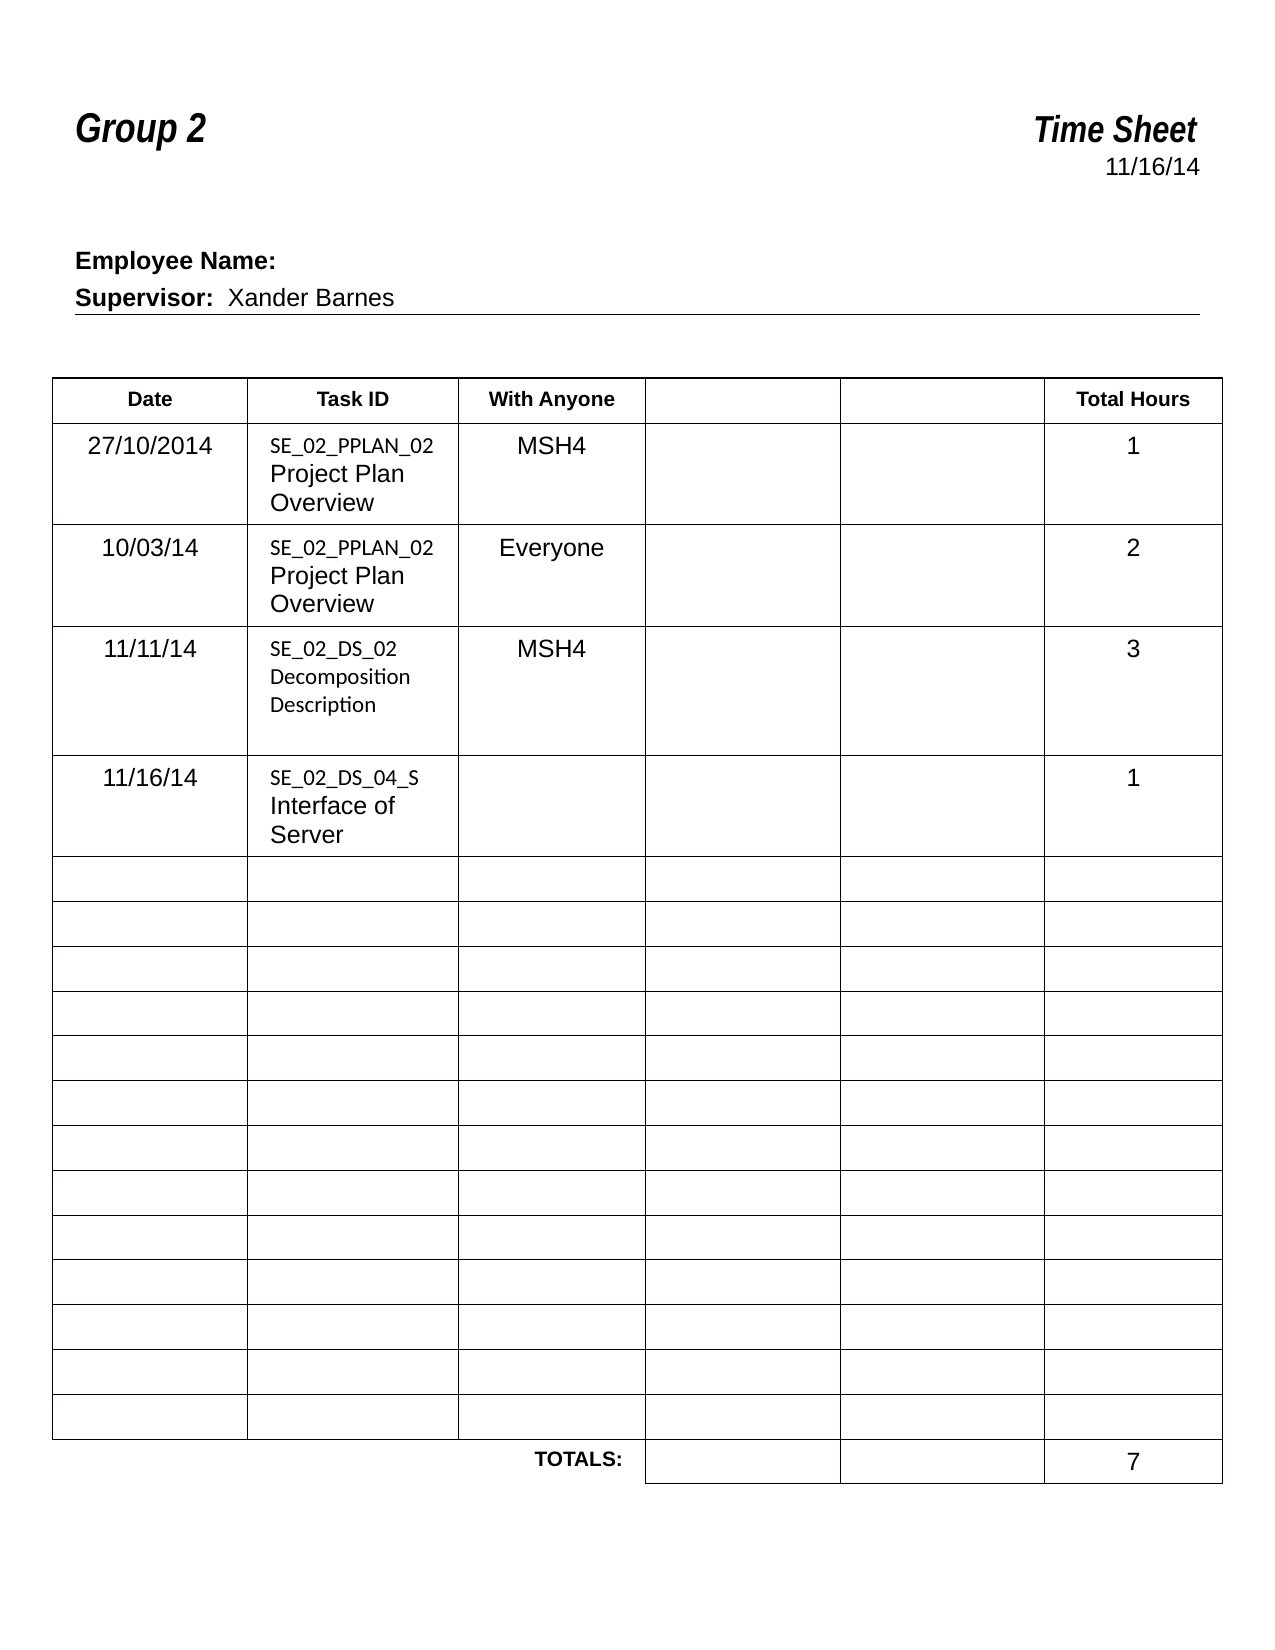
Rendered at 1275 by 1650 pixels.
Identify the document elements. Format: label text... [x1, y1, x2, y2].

table_cell 27/10/2014 [53, 424, 247, 524]
table_cell [646, 1440, 840, 1483]
table_cell [248, 1126, 458, 1170]
table_cell [1045, 992, 1222, 1035]
table_cell [1045, 1126, 1222, 1170]
table_cell [459, 992, 645, 1035]
table_cell [841, 947, 1044, 991]
table_cell [53, 1305, 247, 1349]
table_cell [1045, 1216, 1222, 1259]
table_cell 11/11/14 [53, 627, 247, 754]
table_cell [53, 1171, 247, 1214]
table_cell [841, 525, 1044, 626]
table_cell SE_02_DS_04_S Interface of Server [248, 756, 458, 856]
table_cell [248, 902, 458, 946]
table_cell [248, 1036, 458, 1080]
table_cell [841, 1305, 1044, 1349]
table_cell [53, 857, 247, 901]
table_cell TOTALS: [327, 1440, 645, 1483]
table_cell [248, 992, 458, 1035]
table_cell [841, 424, 1044, 524]
text Supervisor: Xander Barnes [75, 283, 1200, 314]
table_cell [1045, 1305, 1222, 1349]
table_cell [841, 1440, 1044, 1483]
table_cell [459, 1171, 645, 1214]
table_cell [1045, 1081, 1222, 1125]
table_header Date [53, 379, 247, 423]
table_cell [53, 1395, 247, 1438]
table_cell [841, 627, 1044, 754]
table_cell [841, 1036, 1044, 1080]
table_cell [646, 627, 840, 754]
table_header Total Hours [1045, 379, 1222, 423]
table_cell [841, 756, 1044, 856]
table_cell [841, 1081, 1044, 1125]
table_cell [646, 1260, 840, 1304]
table_cell [1045, 1350, 1222, 1394]
table_cell 7 [1045, 1440, 1222, 1483]
table_header [646, 379, 840, 423]
table_cell MSH4 [459, 424, 645, 524]
table_cell [646, 1036, 840, 1080]
table_cell 2 [1045, 525, 1222, 626]
table_cell [459, 1081, 645, 1125]
table_cell [1045, 1171, 1222, 1214]
table_header [841, 379, 1044, 423]
table_cell [248, 947, 458, 991]
table_cell [841, 1216, 1044, 1259]
table_cell [53, 947, 247, 991]
table_cell [53, 1126, 247, 1170]
table_cell 3 [1045, 627, 1222, 754]
table_cell [53, 1440, 247, 1483]
table_cell MSH4 [459, 627, 645, 754]
table_cell [1045, 1036, 1222, 1080]
table_cell [1045, 902, 1222, 946]
table_cell [459, 1036, 645, 1080]
table_cell [53, 902, 247, 946]
table_cell 1 [1045, 424, 1222, 524]
table_cell [1045, 857, 1222, 901]
table_cell [53, 1216, 247, 1259]
table_cell [646, 902, 840, 946]
table_cell [646, 992, 840, 1035]
table_cell [646, 1350, 840, 1394]
table_cell [841, 902, 1044, 946]
table_cell [841, 1395, 1044, 1438]
table_cell [841, 1126, 1044, 1170]
table_cell [459, 1395, 645, 1438]
text 11/16/14 [75, 152, 1200, 180]
table_cell [646, 424, 840, 524]
table_cell [248, 1395, 458, 1438]
table_cell [459, 902, 645, 946]
table_cell [53, 1260, 247, 1304]
table_cell [646, 1081, 840, 1125]
table_cell Everyone [459, 525, 645, 626]
table_cell [459, 1350, 645, 1394]
table_cell [459, 947, 645, 991]
table_cell [53, 1036, 247, 1080]
table_cell [646, 756, 840, 856]
table_cell [646, 947, 840, 991]
table_cell [646, 1216, 840, 1259]
table_cell [248, 1350, 458, 1394]
text Group 2 Time Sheet [75, 104, 1200, 152]
table_cell 1 [1045, 756, 1222, 856]
table_cell [459, 1305, 645, 1349]
table_cell [841, 992, 1044, 1035]
table_cell 16/11/14 [53, 756, 247, 856]
table_cell [248, 1171, 458, 1214]
table_cell [248, 1216, 458, 1259]
table_cell [248, 1440, 327, 1483]
table_cell [841, 1350, 1044, 1394]
table_cell SE_02_PPLAN_02 Project Plan Overview [248, 525, 458, 626]
table_cell [459, 756, 645, 856]
table_cell 03/10/14 [53, 525, 247, 626]
table_cell [1045, 947, 1222, 991]
table_cell [248, 1260, 458, 1304]
table_cell [1045, 1260, 1222, 1304]
table_cell [646, 1171, 840, 1214]
table_cell [646, 1305, 840, 1349]
table_cell [53, 1081, 247, 1125]
table_cell [646, 1395, 840, 1438]
table_cell [53, 1350, 247, 1394]
table_cell [459, 1216, 645, 1259]
table_cell [248, 1081, 458, 1125]
table_cell [841, 857, 1044, 901]
table_cell [646, 857, 840, 901]
table_cell [248, 1305, 458, 1349]
table_cell [841, 1260, 1044, 1304]
table_cell [841, 1171, 1044, 1214]
table_header With Anyone [459, 379, 645, 423]
table_cell [646, 525, 840, 626]
table_cell [248, 857, 458, 901]
table_cell [1045, 1395, 1222, 1438]
table_cell [53, 992, 247, 1035]
table_cell [459, 1260, 645, 1304]
table_cell SE_02_DS_02 Decomposition Description [248, 627, 458, 754]
table_cell [646, 1126, 840, 1170]
table_cell [459, 857, 645, 901]
table_header Task ID [248, 379, 458, 423]
text Employee Name: [75, 246, 1200, 275]
table_cell [459, 1126, 645, 1170]
table_cell SE_02_PPLAN_02 Project Plan Overview [248, 424, 458, 524]
